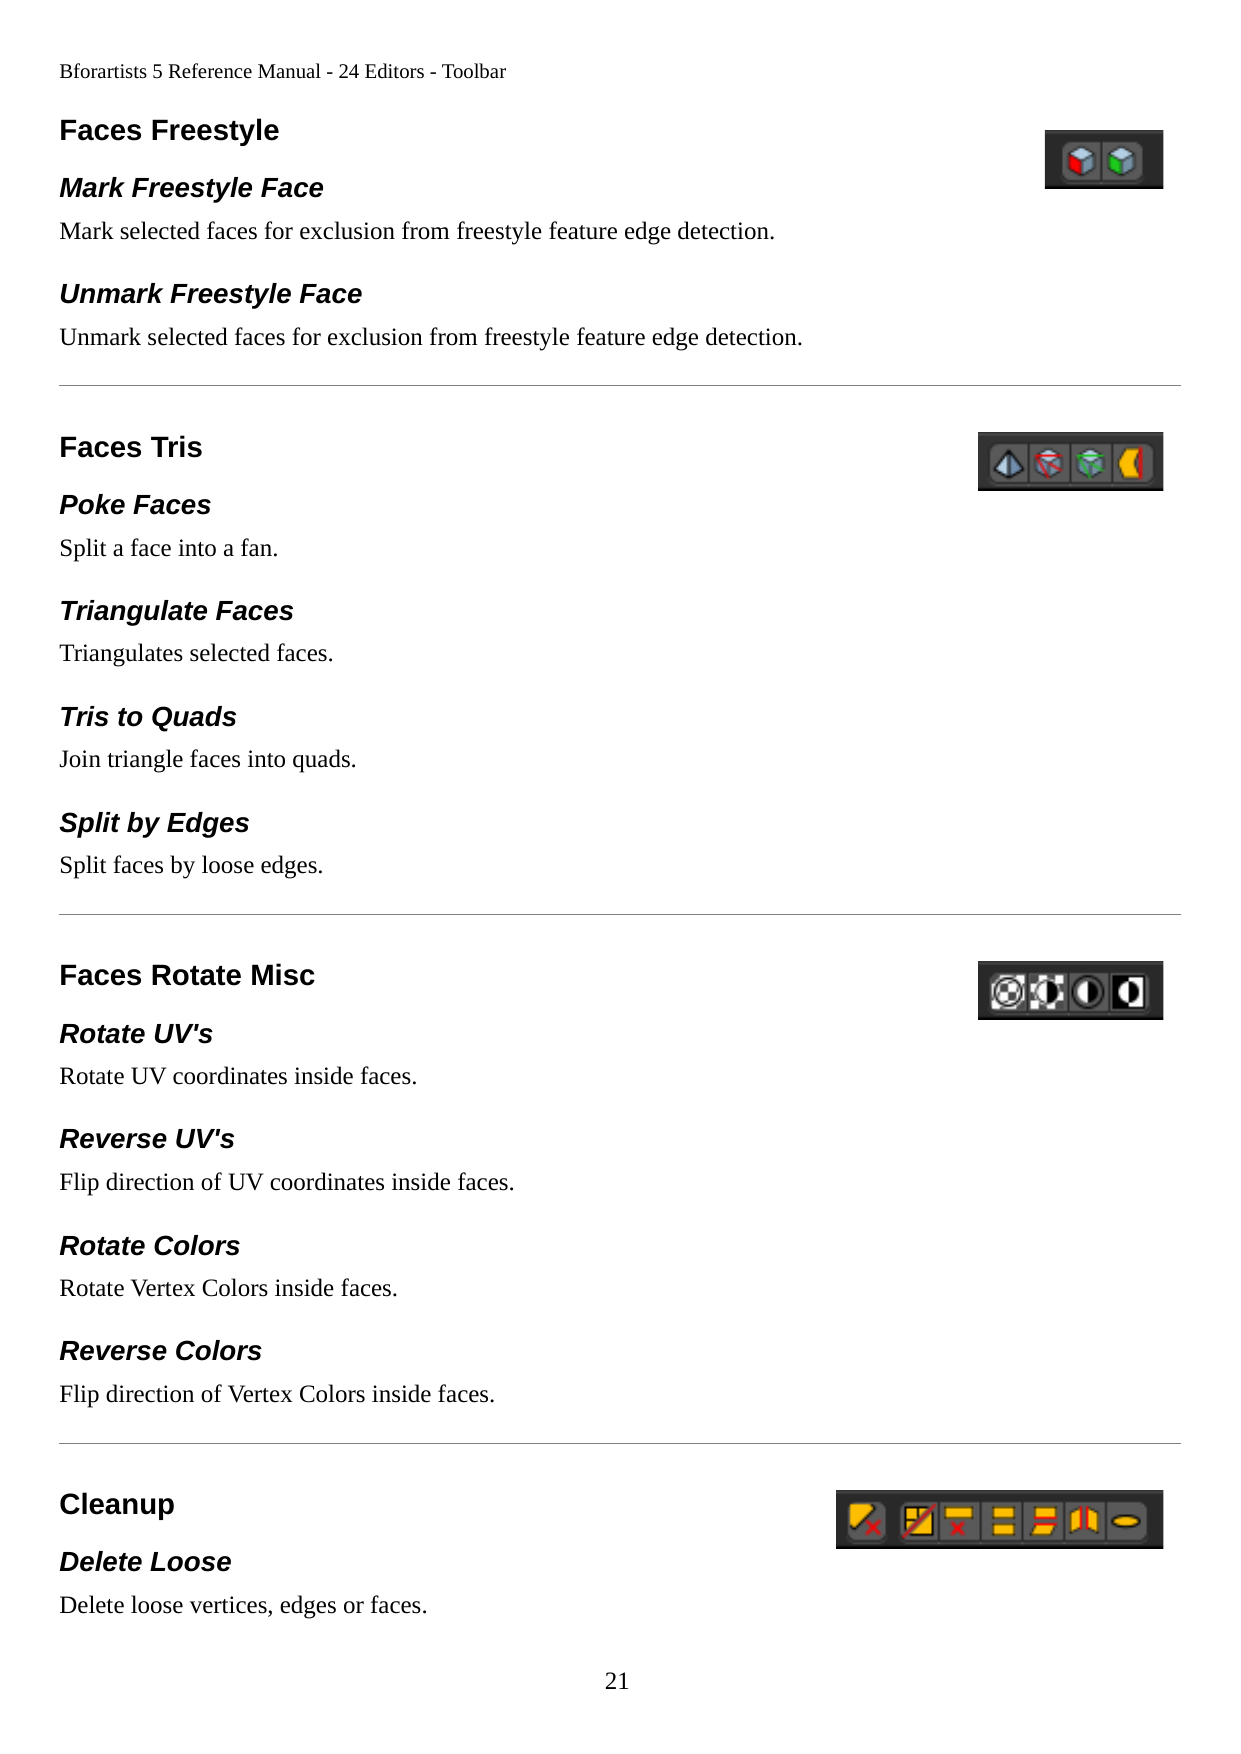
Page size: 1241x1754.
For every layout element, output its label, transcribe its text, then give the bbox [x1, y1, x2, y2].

picture [836, 1490, 1164, 1549]
text Join triangle faces into quads. [59, 744, 1181, 773]
text Rotate Vertex Colors inside faces. [59, 1273, 1181, 1302]
text Flip direction of UV coordinates inside faces. [59, 1167, 1181, 1196]
subtitle Poke Faces [59, 488, 1181, 520]
subtitle Faces Tris [59, 429, 1181, 463]
subtitle Delete Loose [59, 1546, 1181, 1578]
subtitle Faces Rotate Misc [59, 958, 1181, 992]
picture [1044, 130, 1164, 189]
subtitle Reverse UV's [59, 1123, 1181, 1155]
subtitle Rotate UV's [59, 1017, 1181, 1049]
text Mark selected faces for exclusion from freestyle feature edge detection. [59, 216, 1181, 244]
text Split faces by loose edges. [59, 850, 1181, 879]
subtitle Cleanup [59, 1487, 1181, 1521]
subtitle Unmark Freestyle Face [59, 277, 1181, 309]
subtitle Faces Freestyle [59, 113, 1181, 146]
text Flip direction of Vertex Colors inside faces. [59, 1379, 1181, 1408]
subtitle Tris to Quads [59, 700, 1181, 732]
subtitle Reverse Colors [59, 1335, 1181, 1367]
text Unmark selected faces for exclusion from freestyle feature edge detection. [59, 322, 1181, 350]
subtitle Mark Freestyle Face [59, 171, 1181, 203]
subtitle Rotate Colors [59, 1229, 1181, 1261]
text Delete loose vertices, edges or faces. [59, 1590, 1181, 1619]
subtitle Split by Edges [59, 806, 1181, 838]
text Triangulates selected faces. [59, 638, 1181, 667]
text Split a face into a fan. [59, 533, 1181, 561]
picture [978, 432, 1164, 491]
text Rotate UV coordinates inside faces. [59, 1061, 1181, 1090]
subtitle Triangulate Faces [59, 594, 1181, 626]
picture [978, 961, 1164, 1020]
